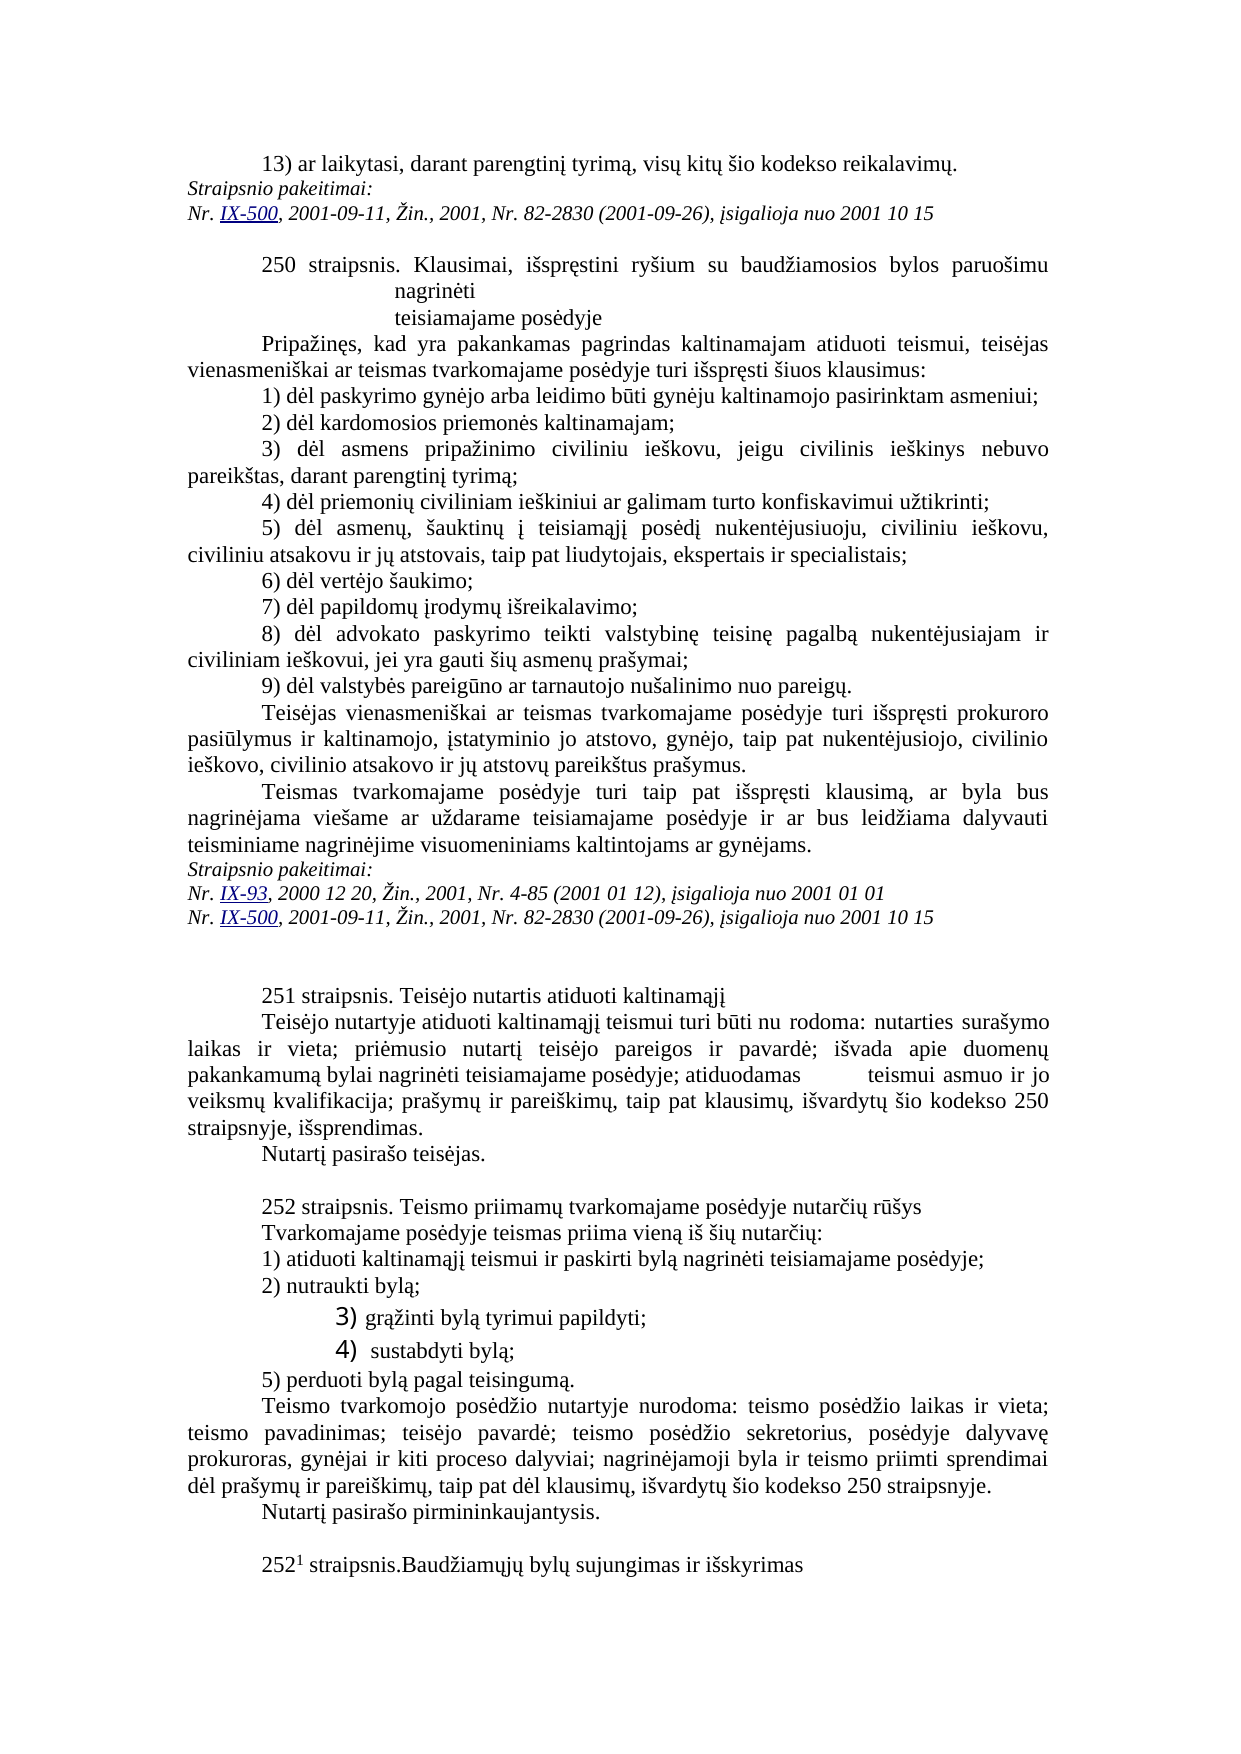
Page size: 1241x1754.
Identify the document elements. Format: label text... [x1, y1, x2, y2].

text Tvarkomajame posėdyje teismas priima vieną iš šių nutarčių: [187, 1219, 1050, 1245]
text 6) dėl vertėjo šaukimo; [219, 567, 1050, 593]
text Teismo tvarkomojo posėdžio nutartyje nurodoma: teismo posėdžio laikas ir vieta; teismo pavadinimas; teisėjo pavardė; teismo posėdžio sekretorius, posėdyje dalyvavę prokuroras, gynėjai ir kiti proceso dalyviai; nagrinėjamoji byla ir teismo priimti sprendimai dėl prašymų ir pareiškimų, taip pat dėl klausimų, išvardytų šio kodekso 250 straipsnyje. [187, 1393, 1050, 1498]
text 7) dėl papildomų įrodymų išreikalavimo; [219, 593, 1050, 620]
text Nr. IX-93, 2000 12 20, Žin., 2001, Nr. 4-85 (2001 01 12), įsigalioja nuo 2001 01 01 [187, 881, 1050, 905]
text Nr. IX-500, 2001-09-11, Žin., 2001, Nr. 82-2830 (2001-09-26), įsigalioja nuo 2001 10 15 [187, 200, 1050, 224]
text 2) nutraukti bylą; [187, 1272, 1050, 1298]
text Teismas tvarkomajame posėdyje turi taip pat išspręsti klausimą, ar byla bus nagrinėjama viešame ar uždarame teisiamajame posėdyje ir ar bus leidžiama dalyvauti teisminiame nagrinėjime visuomeniniams kaltintojams ar gynėjams. [187, 778, 1050, 857]
text 251 straipsnis. Teisėjo nutartis atiduoti kaltinamąjį [187, 982, 1050, 1008]
text 13) ar laikytasi, darant parengtinį tyrimą, visų kitų šio kodekso reikalavimų. [187, 150, 1050, 176]
text 5) perduoti bylą pagal teisingumą. [187, 1366, 1050, 1393]
text 1) atiduoti kaltinamąjį teismui ir paskirti bylą nagrinėti teisiamajame posėdyje; [187, 1245, 1050, 1272]
text 252 straipsnis. Teismo priimamų tvarkomajame posėdyje nutarčių rūšys [187, 1193, 1050, 1219]
text 1) dėl paskyrimo gynėjo arba leidimo būti gynėju kaltinamojo pasirinktam asmeniui; [207, 383, 1050, 409]
text teisiamajame posėdyje [394, 303, 1050, 330]
list grąžinti bylą tyrimui papildyti; [261, 1298, 1050, 1332]
list sustabdyti bylą; [261, 1332, 1050, 1366]
text Straipsnio pakeitimai: [187, 857, 1050, 881]
text 4) dėl priemonių civiliniam ieškiniui ar galimam turto konfiskavimui užtikrinti; [187, 488, 1050, 514]
text Straipsnio pakeitimai: [187, 176, 1050, 200]
text Pripažinęs, kad yra pakankamas pagrindas kaltinamajam atiduoti teismui, teisėjas vienasmeniškai ar teismas tvarkomajame posėdyje turi išspręsti šiuos klausimus: [187, 330, 1050, 383]
text 2521 straipsnis.Baudžiamųjų bylų sujungimas ir išskyrimas [187, 1551, 1050, 1577]
text Teisėjas vienasmeniškai ar teismas tvarkomajame posėdyje turi išspręsti prokuroro pasiūlymus ir kaltinamojo, įstatyminio jo atstovo, gynėjo, taip pat nukentėjusiojo, civilinio ieškovo, civilinio atsakovo ir jų atstovų pareikštus prašymus. [187, 699, 1050, 778]
text Nutartį pasirašo pirmininkaujantysis. [187, 1498, 1050, 1524]
text 8) dėl advokato paskyrimo teikti valstybinę teisinę pagalbą nukentėjusiajam ir civiliniam ieškovui, jei yra gauti šių asmenų prašymai; [187, 620, 1050, 672]
text 5) dėl asmenų, šauktinų į teisiamąjį posėdį nukentėjusiuoju, civiliniu ieškovu, civiliniu atsakovu ir jų atstovais, taip pat liudytojais, ekspertais ir specialistais; [187, 514, 1050, 567]
text 3) dėl asmens pripažinimo civiliniu ieškovu, jeigu civilinis ieškinys nebuvo pareikštas, darant parengtinį tyrimą; [187, 435, 1050, 488]
text Teisėjo nutartyje atiduoti kaltinamąjį teismui turi būti nu rodoma: nutarties surašymo laikas ir vieta; priėmusio nutartį teisėjo pareigos ir pavardė; išvada apie duomenų pakankamumą bylai nagrinėti teisiamajame posėdyje; atiduodamas teismui asmuo ir jo veiksmų kvalifikacija; prašymų ir pareiškimų, taip pat klausimų, išvardytų šio kodekso 250 straipsnyje, išsprendimas. [187, 1008, 1050, 1140]
text Nr. IX-500, 2001-09-11, Žin., 2001, Nr. 82-2830 (2001-09-26), įsigalioja nuo 2001 10 15 [187, 905, 1050, 929]
text 2) dėl kardomosios priemonės kaltinamajam; [220, 409, 1050, 435]
text Nutartį pasirašo teisėjas. [218, 1140, 1050, 1166]
text 250 straipsnis. Klausimai, išspręstini ryšium su baudžiamosios bylos paruošimu nagrinėti [261, 251, 1050, 303]
text 9) dėl valstybės pareigūno ar tarnautojo nušalinimo nuo pareigų. [187, 672, 1050, 699]
